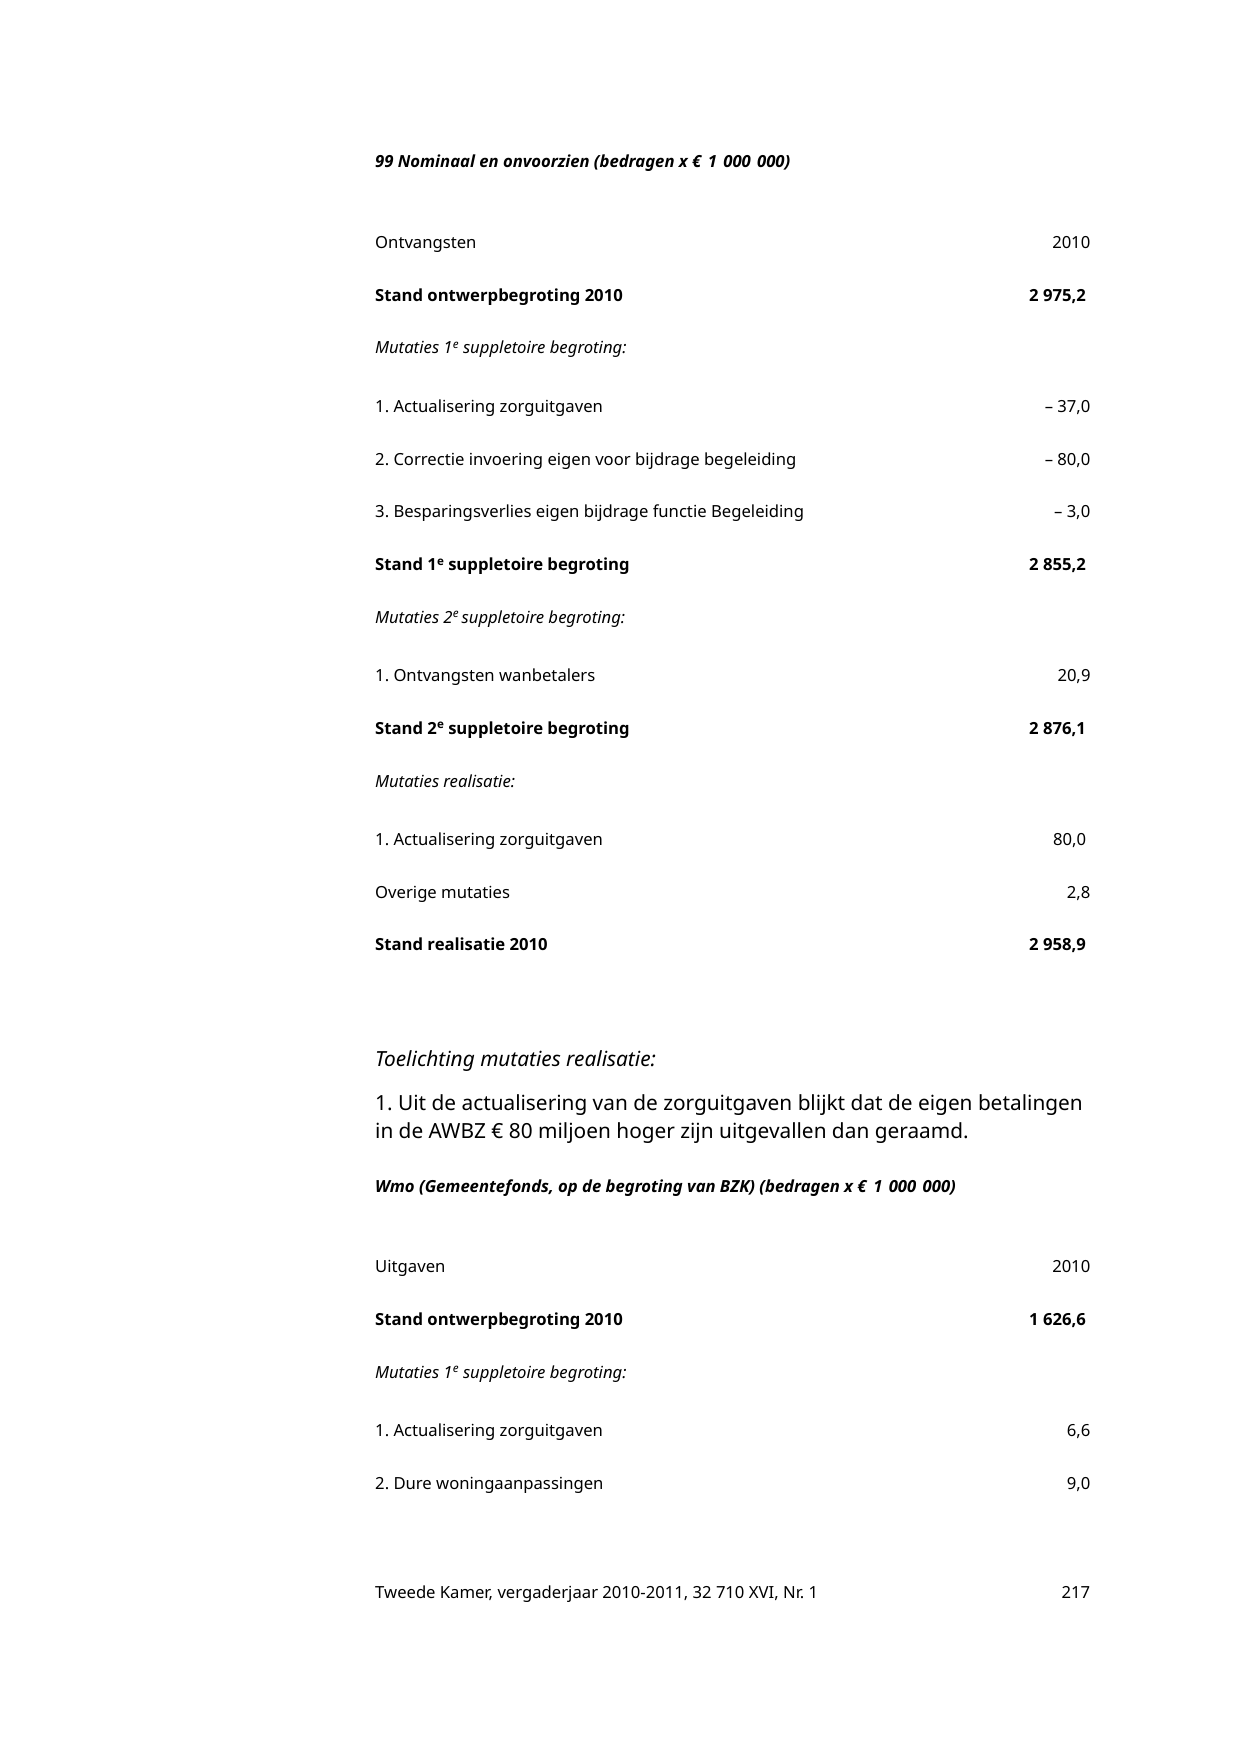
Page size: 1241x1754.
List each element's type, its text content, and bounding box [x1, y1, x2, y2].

table_cell [961, 1361, 1090, 1419]
table_cell Stand ontwerpbegroting 2010 [375, 283, 961, 336]
text 1. Uit de actualisering van de zorguitgaven blijkt dat de eigen betalingen in de AWBZ € 80 miljoen hoger zijn uitgevallen dan geraamd. [375, 1088, 1090, 1144]
table_cell Stand 2e suppletoire begroting [375, 716, 961, 769]
table_cell Stand ontwerpbegroting 2010 [375, 1308, 961, 1361]
table_cell 2 876,1 [961, 716, 1090, 769]
table_cell [961, 605, 1090, 664]
table_cell – 80,0 [961, 447, 1090, 500]
table_cell – 37,0 [961, 395, 1090, 447]
table_cell Stand realisatie 2010 [375, 933, 961, 986]
table_cell 9,0 [961, 1472, 1090, 1524]
table_cell [961, 336, 1090, 394]
text Toelichting mutaties realisatie: [375, 1044, 1090, 1073]
text Wmo (Gemeentefonds, op de begroting van BZK) (bedragen x € 1 000 000) [375, 1174, 1090, 1197]
table_cell Stand 1e suppletoire begroting [375, 553, 961, 605]
table_cell – 3,0 [961, 500, 1090, 553]
table_cell Mutaties 2e suppletoire begroting: [375, 605, 961, 664]
table_header Uitgaven [375, 1255, 961, 1308]
table_cell Overige mutaties [375, 880, 961, 933]
table_cell 80,0 [961, 828, 1090, 880]
table_cell 2. Dure woningaanpassingen [375, 1472, 961, 1524]
table_cell Mutaties 1e suppletoire begroting: [375, 1361, 961, 1419]
table_header 2010 [961, 231, 1090, 283]
table_cell 2,8 [961, 880, 1090, 933]
table_cell 2 975,2 [961, 283, 1090, 336]
table_cell 20,9 [961, 664, 1090, 716]
table_cell 1. Actualisering zorguitgaven [375, 395, 961, 447]
table_cell 2 958,9 [961, 933, 1090, 986]
table_cell Mutaties 1e suppletoire begroting: [375, 336, 961, 394]
table_cell 1. Actualisering zorguitgaven [375, 828, 961, 880]
table_header 2010 [961, 1255, 1090, 1308]
table_cell 2 855,2 [961, 553, 1090, 605]
table_cell [961, 769, 1090, 828]
table_cell 1. Ontvangsten wanbetalers [375, 664, 961, 716]
table_cell 2. Correctie invoering eigen voor bijdrage begeleiding [375, 447, 961, 500]
table_cell 1 626,6 [961, 1308, 1090, 1361]
text 99 Nominaal en onvoorzien (bedragen x € 1 000 000) [375, 150, 1090, 173]
table_cell Mutaties realisatie: [375, 769, 961, 828]
table_cell 6,6 [961, 1419, 1090, 1472]
table_cell 1. Actualisering zorguitgaven [375, 1419, 961, 1472]
table_header Ontvangsten [375, 231, 961, 283]
table_cell 3. Besparingsverlies eigen bijdrage functie Begeleiding [375, 500, 961, 553]
